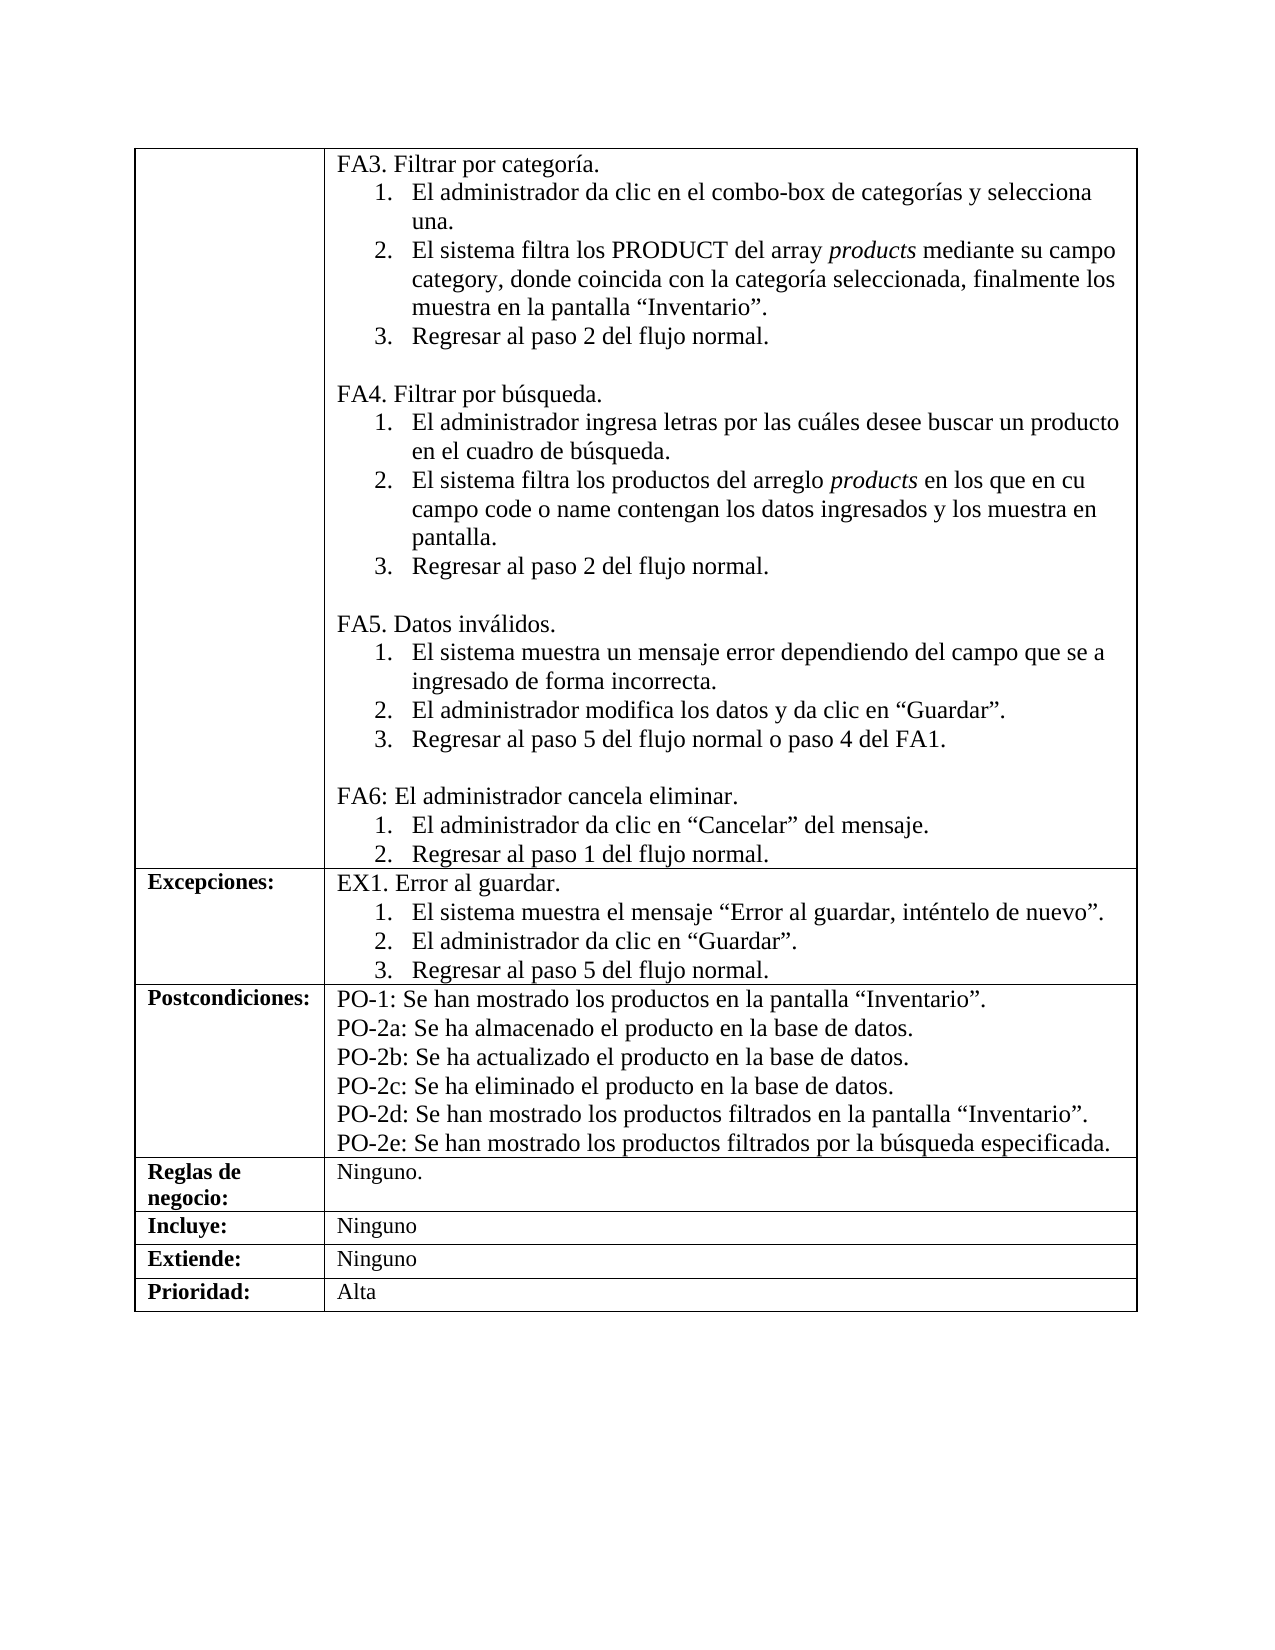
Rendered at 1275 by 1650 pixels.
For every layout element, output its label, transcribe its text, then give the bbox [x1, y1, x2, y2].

table_cell PO-1: Se han mostrado los productos en la pantalla “Inventario”. PO-2a: Se ha almacenado el producto en la base de datos. PO-2b: Se ha actualizado el producto en la base de datos. PO-2c: Se ha eliminado el producto en la base de datos. PO-2d: Se han mostrado los productos filtrados en la pantalla “Inventario”. PO-2e: Se han mostrado los productos filtrados por la búsqueda especificada. [325, 985, 1136, 1157]
table_cell Alta [325, 1279, 1136, 1311]
table_cell Ninguno [325, 1245, 1136, 1277]
table_cell Extiende: [136, 1245, 324, 1277]
table_cell Excepciones: [136, 869, 324, 983]
table_cell EX1. Error al guardar. El sistema muestra el mensaje “Error al guardar, inténtelo de nuevo”. El administrador da clic en “Guardar”. Regresar al paso 5 del flujo normal. [325, 869, 1136, 983]
table_cell [136, 149, 324, 867]
table_cell Incluye: [136, 1212, 324, 1244]
table_cell Postcondiciones: [136, 985, 324, 1157]
table_cell Prioridad: [136, 1279, 324, 1311]
table_cell Reglas de negocio: [136, 1158, 324, 1211]
table_cell Ninguno. [325, 1158, 1136, 1211]
table_cell FA3. Filtrar por categoría. El administrador da clic en el combo-box de categorías y selecciona una. El sistema filtra los PRODUCT del array products mediante su campo category, donde coincida con la categoría seleccionada, finalmente los muestra en la pantalla “Inventario”. Regresar al paso 2 del flujo normal. FA4. Filtrar por búsqueda. El administrador ingresa letras por las cuáles desee buscar un producto en el cuadro de búsqueda. El sistema filtra los productos del arreglo products en los que en cu campo code o name contengan los datos ingresados y los muestra en pantalla. Regresar al paso 2 del flujo normal. FA5. Datos inválidos. El sistema muestra un mensaje error dependiendo del campo que se a ingresado de forma incorrecta. El administrador modifica los datos y da clic en “Guardar”. Regresar al paso 5 del flujo normal o paso 4 del FA1. FA6: El administrador cancela eliminar. El administrador da clic en “Cancelar” del mensaje. Regresar al paso 1 del flujo normal. [325, 149, 1136, 867]
table_cell Ninguno [325, 1212, 1136, 1244]
